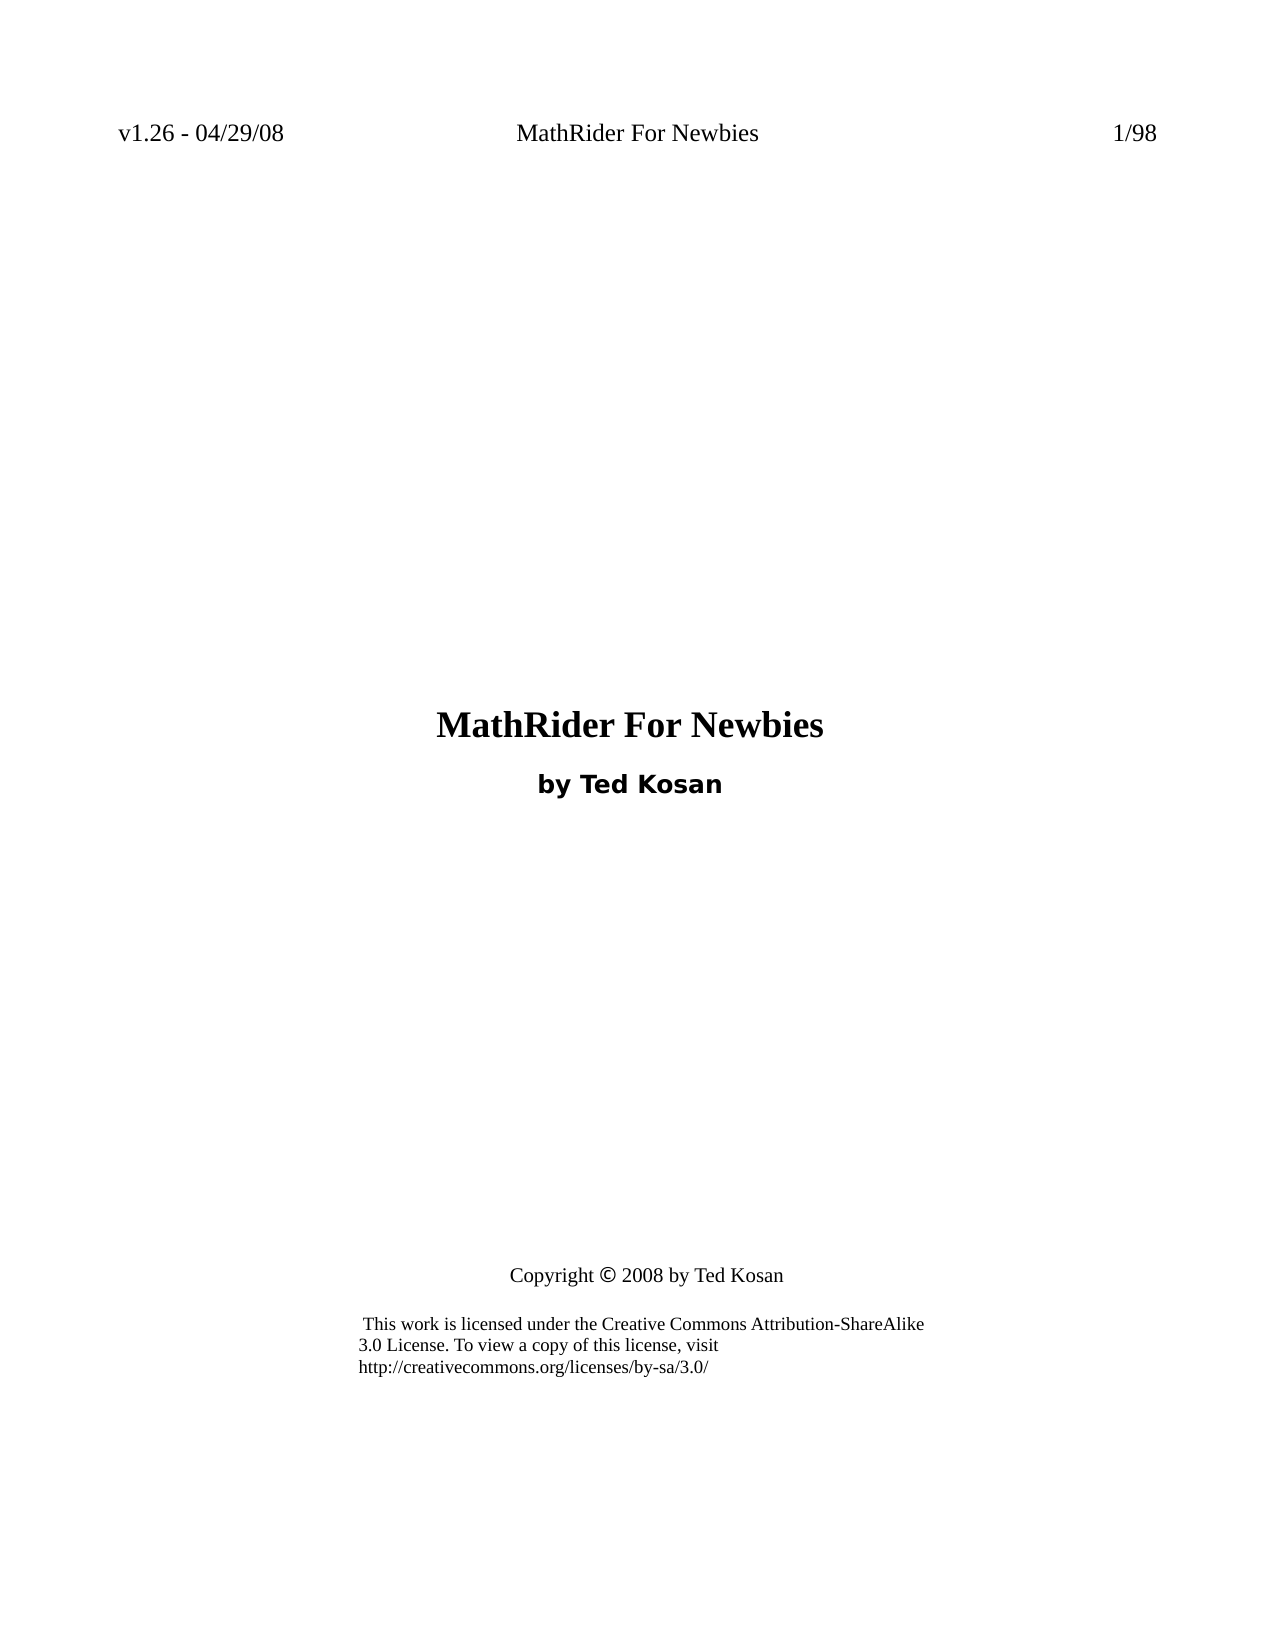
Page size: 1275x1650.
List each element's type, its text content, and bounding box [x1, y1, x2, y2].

text by Ted Kosan [427, 770, 832, 799]
text MathRider For Newbies [427, 702, 832, 745]
text Copyright © 2008 by Ted Kosan [358, 1260, 935, 1288]
text This work is licensed under the Creative Commons Attribution-ShareAlike 3.0 License. To view a copy of this license, visit http://creativecommons.org/licenses/by-sa/3.0/ [358, 1313, 935, 1377]
